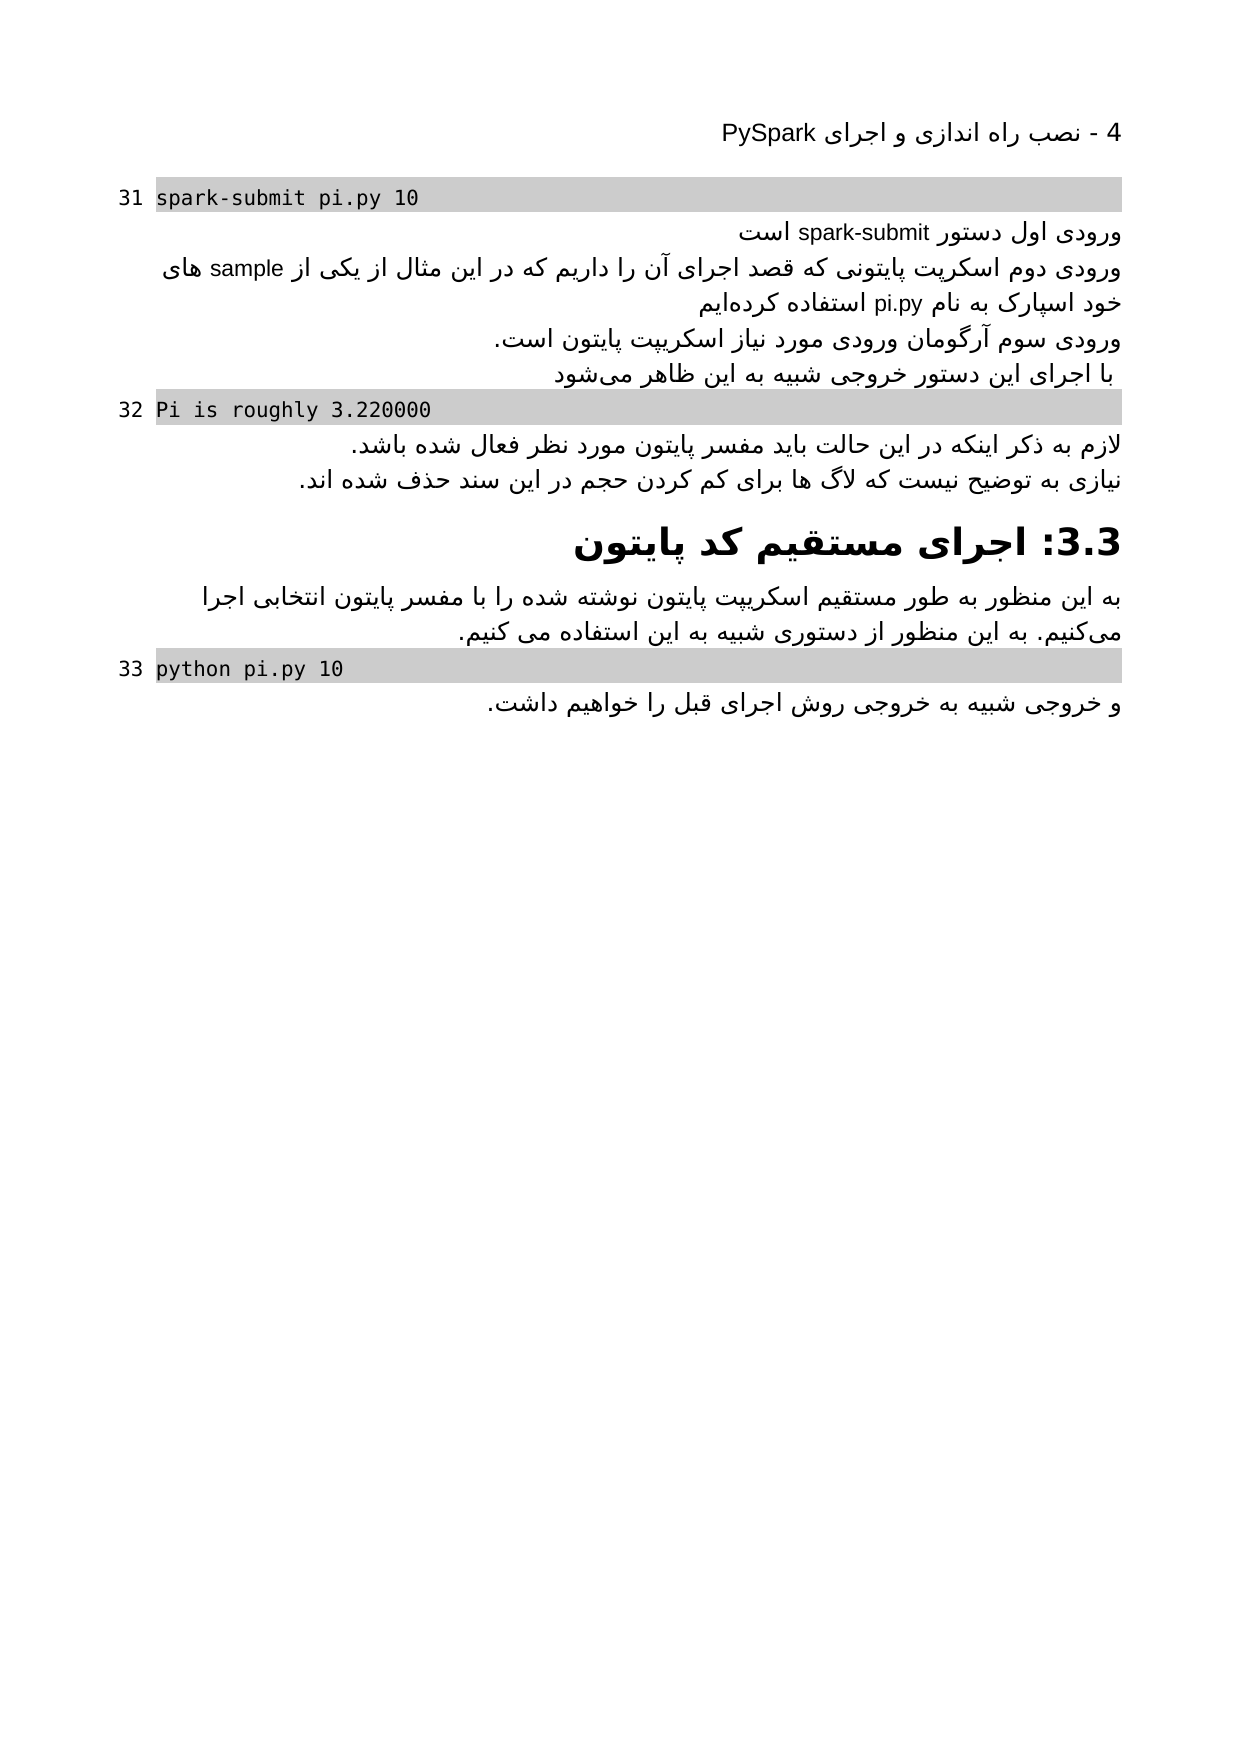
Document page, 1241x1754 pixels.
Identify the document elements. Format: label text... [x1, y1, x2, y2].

text لازم به ذکر اینکه در این حالت باید مفسر پایتون مورد نظر فعال شده باشد. [118, 425, 1122, 460]
list python pi.py 10 [156, 648, 1122, 683]
list Pi is roughly 3.220000 [156, 389, 1122, 425]
subtitle اجرای مستقیم کد پایتون [118, 521, 1122, 564]
text با اجرای این دستور خروجی شبیه به این ظاهر می‌شود [118, 354, 1122, 389]
text ورودی سوم آرگومان ورودی مورد نیاز اسکریپت پایتون است. [118, 319, 1122, 354]
list spark-submit pi.py 10 [156, 177, 1122, 212]
text ورودی دوم اسکرپت پایتونی که قصد اجرای آن را داریم که در این مثال از یکی از sample های خود اسپارک به نام pi.py استفاده کرده‌ایم [118, 248, 1122, 319]
text نیازی به توضیح نیست که لاگ ها برای کم کردن حجم در این سند حذف شده اند. [118, 460, 1122, 496]
text ورودی اول دستور spark-submit است [118, 212, 1122, 248]
text به این منظور به طور مستقیم اسکریپت پایتون نوشته شده را با مفسر پایتون انتخابی اجرا می‌کنیم. به این منظور از دستوری شبیه به این استفاده می کنیم. [118, 577, 1122, 648]
text و خروجی شبیه به خروجی روش اجرای قبل را خواهیم داشت. [118, 683, 1122, 719]
